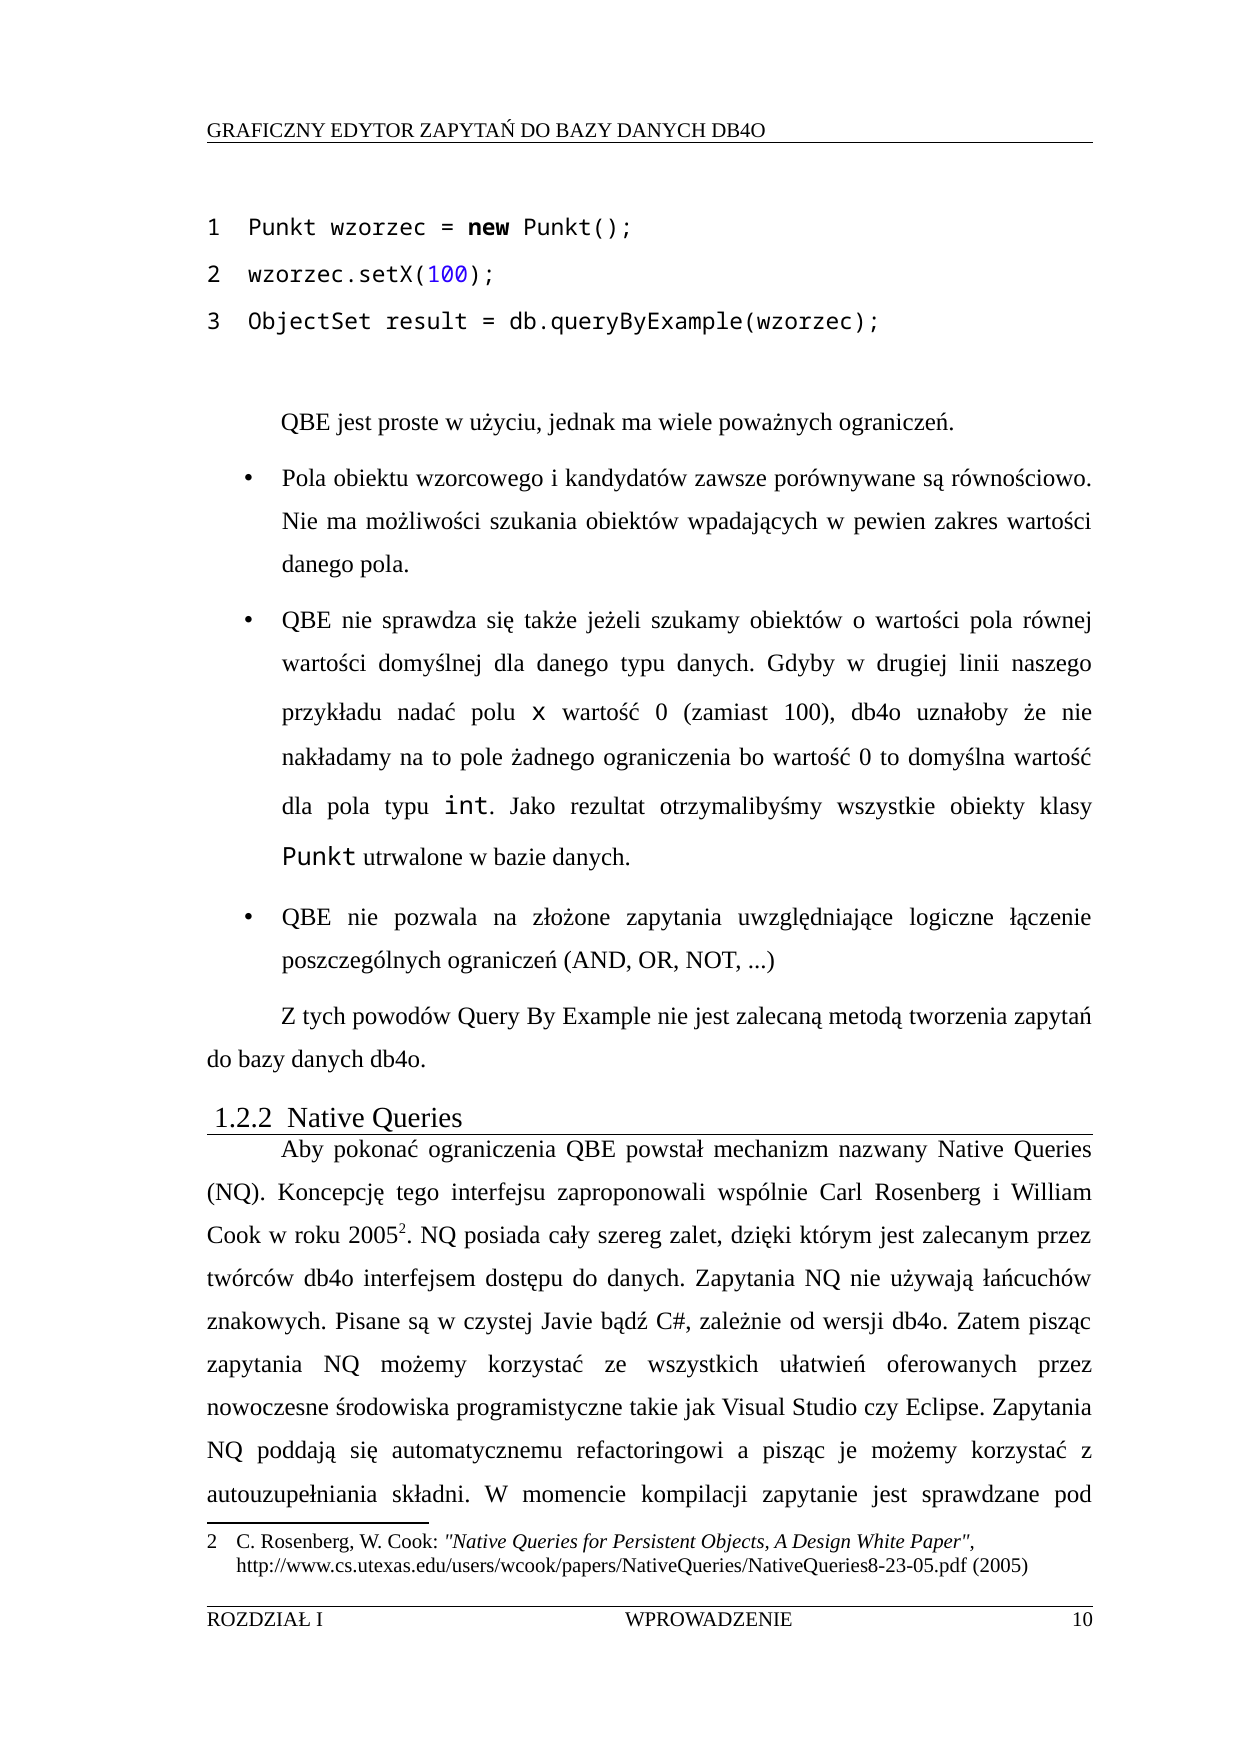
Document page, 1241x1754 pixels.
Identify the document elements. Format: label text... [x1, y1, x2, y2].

subtitle Native Queries [207, 1100, 1093, 1134]
text Z tych powodów Query By Example nie jest zalecaną metodą tworzenia zapytań do bazy danych db4o. [207, 1001, 1093, 1073]
text 3 ObjectSet result = db.queryByExample(wzorzec); [207, 305, 1093, 336]
text 1 Punkt wzorzec = new Punkt(); [207, 211, 1093, 242]
text C. Rosenberg, W. Cook: "Native Queries for Persistent Objects, A Design White Paper", http://www.cs.utexas.edu/users/wcook/papers/NativeQueries/NativeQueries8-23-05.pdf (2005) [207, 1529, 1093, 1577]
list QBE nie pozwala na złożone zapytania uwzględniające logiczne łączenie poszczególnych ograniczeń (AND, OR, NOT, ...) [244, 902, 1093, 974]
text 2 wzorzec.setX(100); [207, 258, 1093, 289]
text Aby pokonać ograniczenia QBE powstał mechanizm nazwany Native Queries (NQ). Koncepcję tego interfejsu zaproponowali wspólnie Carl Rosenberg i William Cook w roku 2005. NQ posiada cały szereg zalet, dzięki którym jest zalecanym przez twórców db4o interfejsem dostępu do danych. Zapytania NQ nie używają łańcuchów znakowych. Pisane są w czystej Javie bądź C#, zależnie od wersji db4o. Zatem pisząc zapytania NQ możemy korzystać ze wszystkich ułatwień oferowanych przez nowoczesne środowiska programistyczne takie jak Visual Studio czy Eclipse. Zapytania NQ poddają się automatycznemu refactoringowi a pisząc je możemy korzystać z autouzupełniania składni. W momencie kompilacji zapytanie jest sprawdzane pod [207, 1135, 1093, 1507]
text QBE jest proste w użyciu, jednak ma wiele poważnych ograniczeń. [207, 407, 1093, 436]
list QBE nie sprawdza się także jeżeli szukamy obiektów o wartości pola równej wartości domyślnej dla danego typu danych. Gdyby w drugiej linii naszego przykładu nadać polu x wartość 0 (zamiast 100), db4o uznałoby że nie nakładamy na to pole żadnego ograniczenia bo wartość 0 to domyślna wartość dla pola typu int. Jako rezultat otrzymalibyśmy wszystkie obiekty klasy Punkt utrwalone w bazie danych. [244, 605, 1093, 873]
list Pola obiektu wzorcowego i kandydatów zawsze porównywane są równościowo. Nie ma możliwości szukania obiektów wpadających w pewien zakres wartości danego pola. [244, 463, 1093, 578]
